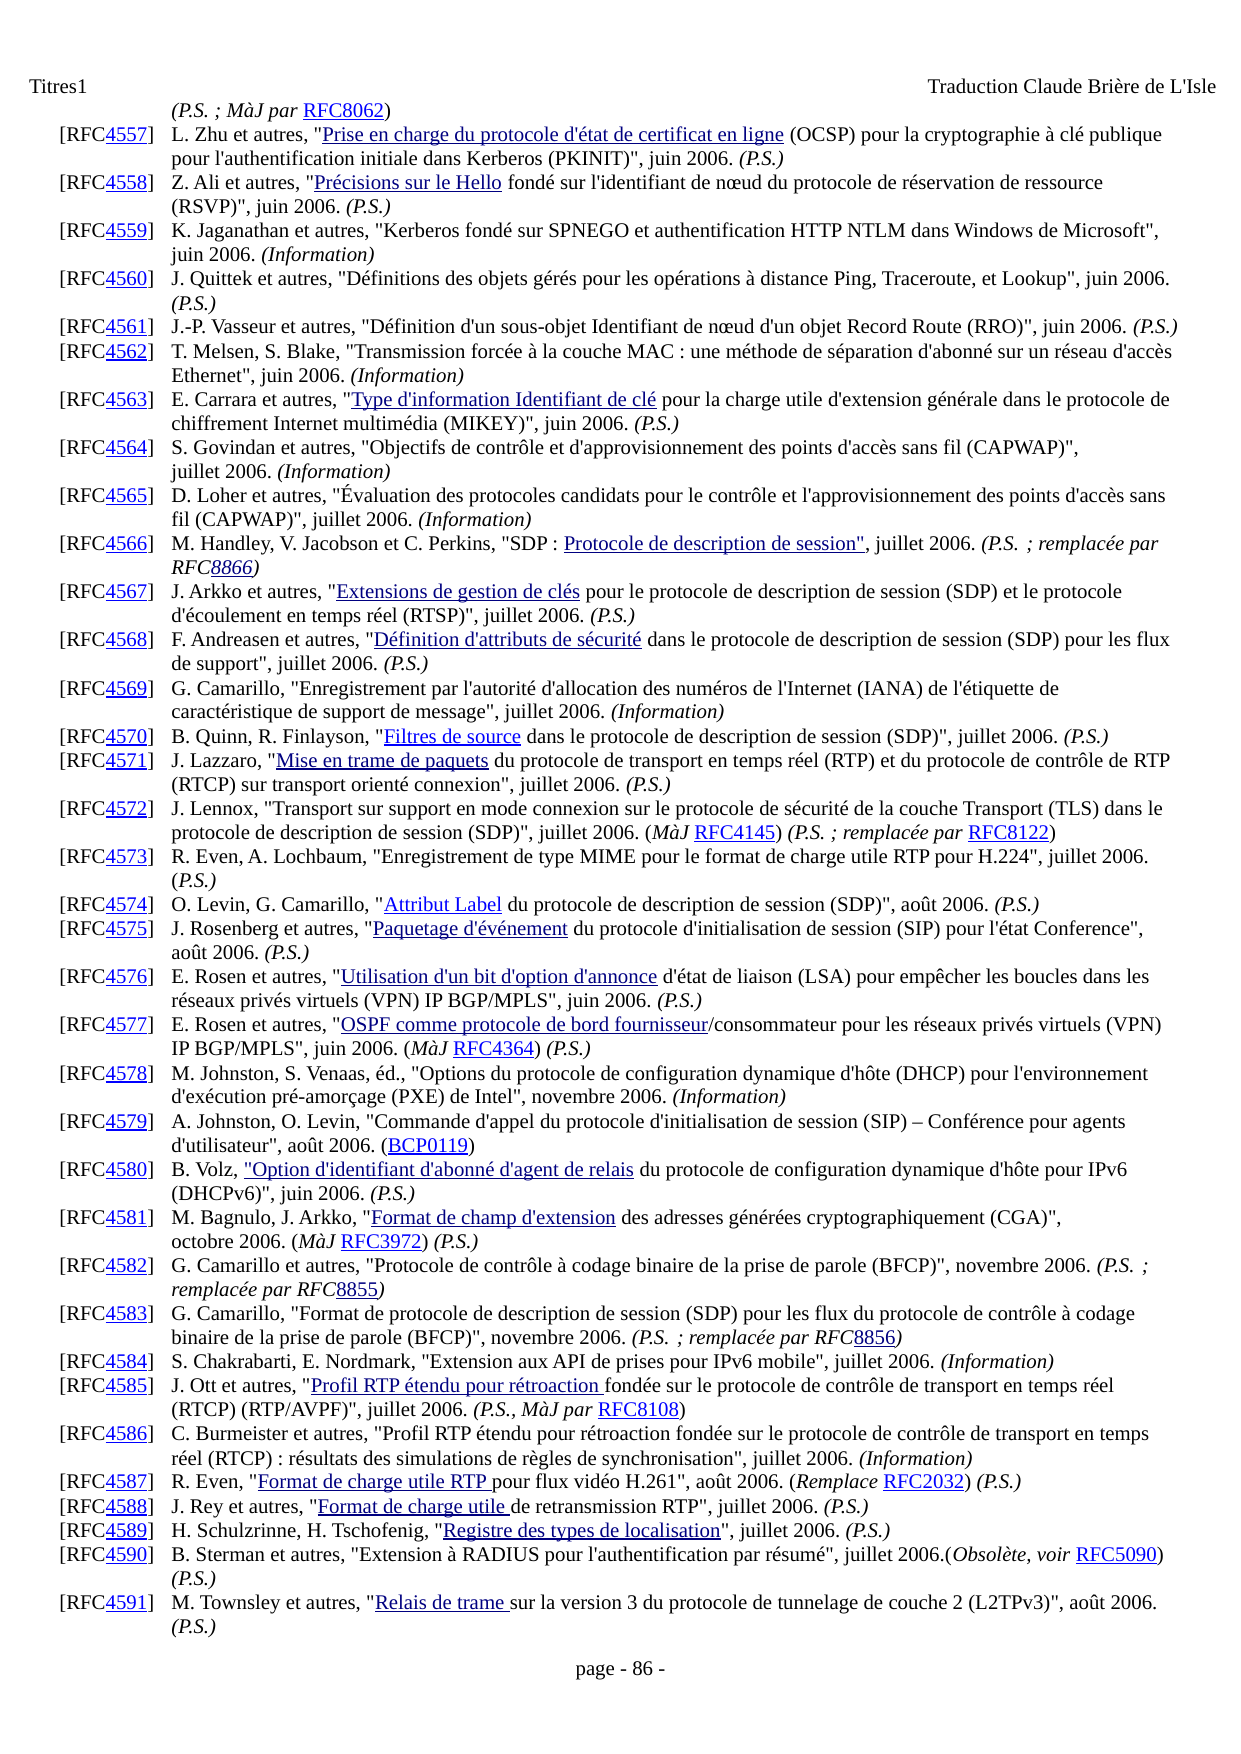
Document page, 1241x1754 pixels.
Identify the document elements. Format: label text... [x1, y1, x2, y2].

text [RFC4586] C. Burmeister et autres, "Profil RTP étendu pour rétroaction fondée sur le protocole de contrôle de transport en temps réel (RTCP) : résultats des simulations de règles de synchronisation", juillet 2006. (Information) [59, 1421, 1181, 1469]
text [RFC4584] S. Chakrabarti, E. Nordmark, "Extension aux API de prises pour IPv6 mobile", juillet 2006. (Information) [59, 1349, 1181, 1373]
text [RFC4580] B. Volz, "Option d'identifiant d'abonné d'agent de relais du protocole de configuration dynamique d'hôte pour IPv6 (DHCPv6)", juin 2006. (P.S.) [59, 1157, 1181, 1205]
text [RFC4577] E. Rosen et autres, "OSPF comme protocole de bord fournisseur/consommateur pour les réseaux privés virtuels (VPN) IP BGP/MPLS", juin 2006. (MàJ RFC4364) (P.S.) [59, 1012, 1181, 1060]
text [RFC4578] M. Johnston, S. Venaas, éd., "Options du protocole de configuration dynamique d'hôte (DHCP) pour l'environnement d'exécution pré-amorçage (PXE) de Intel", novembre 2006. (Information) [59, 1060, 1181, 1108]
text [RFC4590] B. Sterman et autres, "Extension à RADIUS pour l'authentification par résumé", juillet 2006.(Obsolète, voir RFC5090) (P.S.) [59, 1542, 1181, 1590]
text [RFC4572] J. Lennox, "Transport sur support en mode connexion sur le protocole de sécurité de la couche Transport (TLS) dans le protocole de description de session (SDP)", juillet 2006. (MàJ RFC4145) (P.S. ; remplacée par RFC8122) [59, 796, 1181, 844]
text [RFC4587] R. Even, "Format de charge utile RTP pour flux vidéo H.261", août 2006. (Remplace RFC2032) (P.S.) [59, 1469, 1181, 1493]
text (P.S. ; MàJ par RFC8062) [59, 98, 1181, 122]
text [RFC4571] J. Lazzaro, "Mise en trame de paquets du protocole de transport en temps réel (RTP) et du protocole de contrôle de RTP (RTCP) sur transport orienté connexion", juillet 2006. (P.S.) [59, 748, 1181, 796]
text [RFC4562] T. Melsen, S. Blake, "Transmission forcée à la couche MAC : une méthode de séparation d'abonné sur un réseau d'accès Ethernet", juin 2006. (Information) [59, 338, 1181, 387]
text [RFC4557] L. Zhu et autres, "Prise en charge du protocole d'état de certificat en ligne (OCSP) pour la cryptographie à clé publique pour l'authentification initiale dans Kerberos (PKINIT)", juin 2006. (P.S.) [59, 122, 1181, 170]
text [RFC4573] R. Even, A. Lochbaum, "Enregistrement de type MIME pour le format de charge utile RTP pour H.224", juillet 2006. (P.S.) [59, 844, 1181, 892]
text [RFC4576] E. Rosen et autres, "Utilisation d'un bit d'option d'annonce d'état de liaison (LSA) pour empêcher les boucles dans les réseaux privés virtuels (VPN) IP BGP/MPLS", juin 2006. (P.S.) [59, 964, 1181, 1012]
text [RFC4581] M. Bagnulo, J. Arkko, "Format de champ d'extension des adresses générées cryptographiquement (CGA)", octobre 2006. (MàJ RFC3972) (P.S.) [59, 1205, 1181, 1253]
text [RFC4570] B. Quinn, R. Finlayson, "Filtres de source dans le protocole de description de session (SDP)", juillet 2006. (P.S.) [59, 723, 1181, 748]
text [RFC4568] F. Andreasen et autres, "Définition d'attributs de sécurité dans le protocole de description de session (SDP) pour les flux de support", juillet 2006. (P.S.) [59, 627, 1181, 675]
text [RFC4579] A. Johnston, O. Levin, "Commande d'appel du protocole d'initialisation de session (SIP) – Conférence pour agents d'utilisateur", août 2006. (BCP0119) [59, 1108, 1181, 1157]
text [RFC4583] G. Camarillo, "Format de protocole de description de session (SDP) pour les flux du protocole de contrôle à codage binaire de la prise de parole (BFCP)", novembre 2006. (P.S. ; remplacée par RFC8856) [59, 1301, 1181, 1349]
text [RFC4575] J. Rosenberg et autres, "Paquetage d'événement du protocole d'initialisation de session (SIP) pour l'état Conference", août 2006. (P.S.) [59, 916, 1181, 964]
text [RFC4574] O. Levin, G. Camarillo, "Attribut Label du protocole de description de session (SDP)", août 2006. (P.S.) [59, 892, 1181, 916]
text [RFC4560] J. Quittek et autres, "Définitions des objets gérés pour les opérations à distance Ping, Traceroute, et Lookup", juin 2006. (P.S.) [59, 266, 1181, 314]
text [RFC4591] M. Townsley et autres, "Relais de trame sur la version 3 du protocole de tunnelage de couche 2 (L2TPv3)", août 2006. (P.S.) [59, 1590, 1181, 1638]
text [RFC4566] M. Handley, V. Jacobson et C. Perkins, "SDP : Protocole de description de session", juillet 2006. (P.S. ; remplacée par RFC8866) [59, 531, 1181, 579]
text [RFC4558] Z. Ali et autres, "Précisions sur le Hello fondé sur l'identifiant de nœud du protocole de réservation de ressource (RSVP)", juin 2006. (P.S.) [59, 170, 1181, 218]
text [RFC4561] J.-P. Vasseur et autres, "Définition d'un sous-objet Identifiant de nœud d'un objet Record Route (RRO)", juin 2006. (P.S.) [59, 314, 1181, 338]
text [RFC4589] H. Schulzrinne, H. Tschofenig, "Registre des types de localisation", juillet 2006. (P.S.) [59, 1518, 1181, 1542]
text [RFC4585] J. Ott et autres, "Profil RTP étendu pour rétroaction fondée sur le protocole de contrôle de transport en temps réel (RTCP) (RTP/AVPF)", juillet 2006. (P.S., MàJ par RFC8108) [59, 1373, 1181, 1421]
text [RFC4565] D. Loher et autres, "Évaluation des protocoles candidats pour le contrôle et l'approvisionnement des points d'accès sans fil (CAPWAP)", juillet 2006. (Information) [59, 483, 1181, 531]
text [RFC4563] E. Carrara et autres, "Type d'information Identifiant de clé pour la charge utile d'extension générale dans le protocole de chiffrement Internet multimédia (MIKEY)", juin 2006. (P.S.) [59, 387, 1181, 435]
text [RFC4559] K. Jaganathan et autres, "Kerberos fondé sur SPNEGO et authentification HTTP NTLM dans Windows de Microsoft", juin 2006. (Information) [59, 218, 1181, 266]
text [RFC4588] J. Rey et autres, "Format de charge utile de retransmission RTP", juillet 2006. (P.S.) [59, 1493, 1181, 1518]
text [RFC4567] J. Arkko et autres, "Extensions de gestion de clés pour le protocole de description de session (SDP) et le protocole d'écoulement en temps réel (RTSP)", juillet 2006. (P.S.) [59, 579, 1181, 627]
text [RFC4564] S. Govindan et autres, "Objectifs de contrôle et d'approvisionnement des points d'accès sans fil (CAPWAP)", juillet 2006. (Information) [59, 435, 1181, 483]
text [RFC4569] G. Camarillo, "Enregistrement par l'autorité d'allocation des numéros de l'Internet (IANA) de l'étiquette de caractéristique de support de message", juillet 2006. (Information) [59, 675, 1181, 723]
text [RFC4582] G. Camarillo et autres, "Protocole de contrôle à codage binaire de la prise de parole (BFCP)", novembre 2006. (P.S. ; remplacée par RFC8855) [59, 1253, 1181, 1301]
